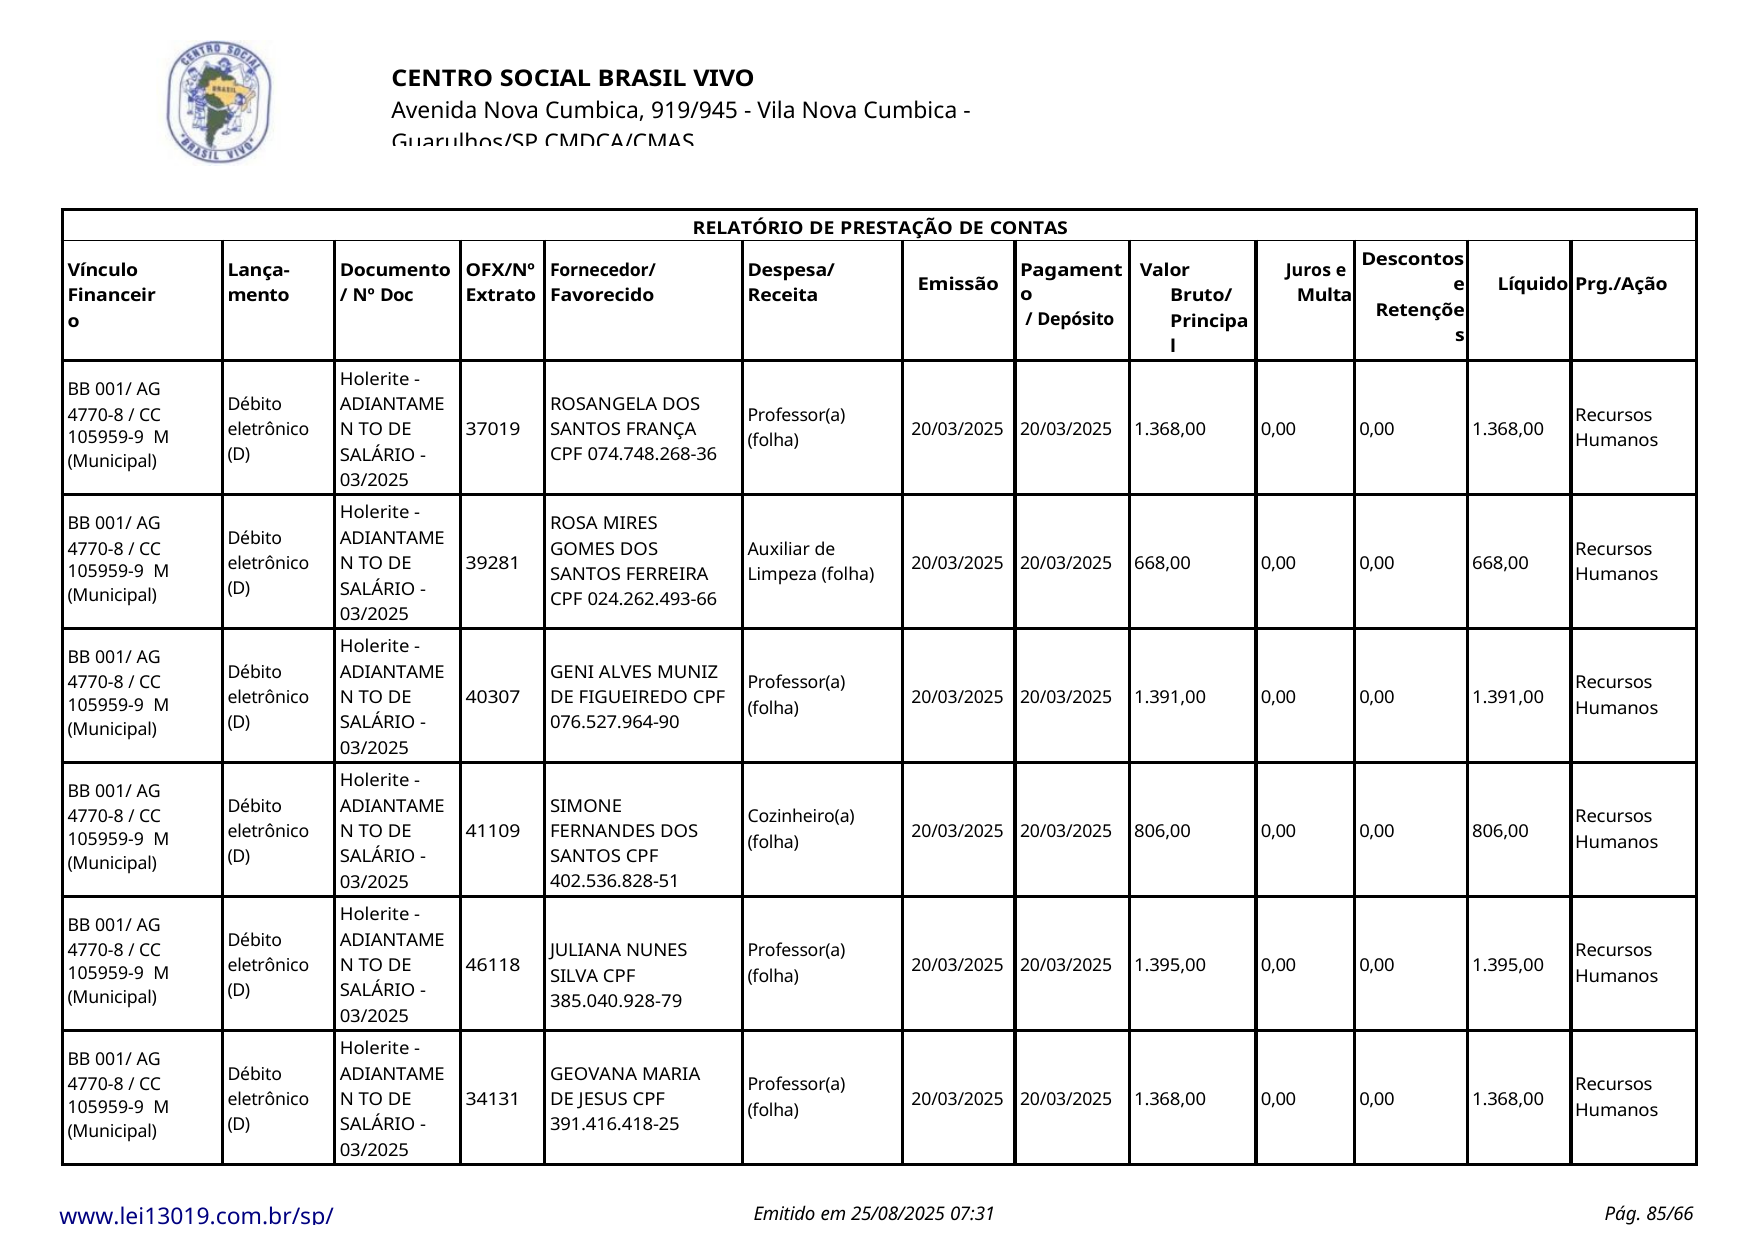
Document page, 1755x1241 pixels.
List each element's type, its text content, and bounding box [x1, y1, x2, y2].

table_cell Fornecedor/ Favorecido [546, 241, 741, 359]
table_cell 0,00 [1258, 764, 1353, 894]
table_cell 1.391,00 [1469, 630, 1569, 761]
table_cell 20/03/2025 [904, 1032, 1013, 1162]
table_cell 40307 [462, 630, 543, 761]
table_cell GEOVANA MARIA DE JESUS CPF 391.416.418-25 [546, 1032, 741, 1162]
table_cell Holerite - ADIANTAMEN TO DE SALÁRIO - 03/2025 [336, 1032, 459, 1162]
table_cell 46118 [462, 898, 543, 1028]
table_cell 0,00 [1356, 362, 1466, 493]
table_cell Recursos Humanos [1573, 496, 1695, 627]
table_cell 0,00 [1258, 630, 1353, 761]
table_cell Débito eletrônico (D) [224, 764, 333, 894]
table_cell Líquido [1469, 241, 1569, 359]
table_cell 1.368,00 [1469, 362, 1569, 493]
table_cell ROSANGELA DOS SANTOS FRANÇA CPF 074.748.268-36 [546, 362, 741, 493]
table_cell 0,00 [1356, 496, 1466, 627]
table_cell Pagamento / Depósito [1017, 241, 1128, 359]
table_cell Holerite - ADIANTAMEN TO DE SALÁRIO - 03/2025 [336, 630, 459, 761]
table_cell BB 001/ AG 4770-8 / CC 105959-9 M (Municipal) [64, 362, 221, 493]
table_cell 0,00 [1258, 1032, 1353, 1162]
table_cell 1.368,00 [1131, 1032, 1254, 1162]
table_cell 1.391,00 [1131, 630, 1254, 761]
table_cell Documento / Nº Doc [336, 241, 459, 359]
table_cell 0,00 [1356, 630, 1466, 761]
table_cell Professor(a) (folha) [744, 1032, 901, 1162]
table_cell ROSA MIRES GOMES DOS SANTOS FERREIRA CPF 024.262.493-66 [546, 496, 741, 627]
table_cell 39281 [462, 496, 543, 627]
table_cell SIMONE FERNANDES DOS SANTOS CPF 402.536.828-51 [546, 764, 741, 894]
table_cell 20/03/2025 [904, 764, 1013, 894]
table_cell Professor(a) (folha) [744, 362, 901, 493]
table_cell Holerite - ADIANTAMEN TO DE SALÁRIO - 03/2025 [336, 496, 459, 627]
table_cell 0,00 [1258, 496, 1353, 627]
table_cell Recursos Humanos [1573, 1032, 1695, 1162]
table_cell 668,00 [1131, 496, 1254, 627]
table_cell 20/03/2025 [904, 898, 1013, 1028]
table_cell Lança- mento [224, 241, 333, 359]
table_cell 20/03/2025 [1017, 764, 1128, 894]
table_cell 20/03/2025 [1017, 1032, 1128, 1162]
table_cell Holerite - ADIANTAMEN TO DE SALÁRIO - 03/2025 [336, 764, 459, 894]
table_cell 1.395,00 [1469, 898, 1569, 1028]
table_cell 1.368,00 [1469, 1032, 1569, 1162]
table_cell BB 001/ AG 4770-8 / CC 105959-9 M (Municipal) [64, 630, 221, 761]
table_cell Recursos Humanos [1573, 898, 1695, 1028]
table_cell 0,00 [1356, 764, 1466, 894]
table_cell Prg./Ação [1573, 241, 1695, 359]
table_cell BB 001/ AG 4770-8 / CC 105959-9 M (Municipal) [64, 496, 221, 627]
table_cell Holerite - ADIANTAMEN TO DE SALÁRIO - 03/2025 [336, 362, 459, 493]
table_cell Cozinheiro(a) (folha) [744, 764, 901, 894]
table_cell Débito eletrônico (D) [224, 362, 333, 493]
table_cell Professor(a) (folha) [744, 898, 901, 1028]
table_cell 37019 [462, 362, 543, 493]
table_cell 20/03/2025 [1017, 362, 1128, 493]
table_cell Débito eletrônico (D) [224, 898, 333, 1028]
table_cell 20/03/2025 [1017, 496, 1128, 627]
table_cell Despesa/ Receita [744, 241, 901, 359]
table_cell Débito eletrônico (D) [224, 630, 333, 761]
table_cell 668,00 [1469, 496, 1569, 627]
table_cell Descontos e Retenções [1356, 241, 1466, 359]
table_cell JULIANA NUNES SILVA CPF 385.040.928-79 [546, 898, 741, 1028]
table_cell Juros e Multa [1258, 241, 1353, 359]
table_cell OFX/Nº Extrato [462, 241, 543, 359]
table_cell 20/03/2025 [904, 362, 1013, 493]
table_cell Recursos Humanos [1573, 362, 1695, 493]
table_cell Valor Bruto/ Principal [1131, 241, 1254, 359]
table_cell BB 001/ AG 4770-8 / CC 105959-9 M (Municipal) [64, 764, 221, 894]
table_cell 20/03/2025 [904, 630, 1013, 761]
table_cell Débito eletrônico (D) [224, 496, 333, 627]
table_cell 0,00 [1356, 898, 1466, 1028]
table_cell 1.368,00 [1131, 362, 1254, 493]
table_cell Débito eletrônico (D) [224, 1032, 333, 1162]
table_cell Recursos Humanos [1573, 630, 1695, 761]
table_cell 806,00 [1131, 764, 1254, 894]
table_cell Professor(a) (folha) [744, 630, 901, 761]
table_cell 20/03/2025 [1017, 898, 1128, 1028]
table_cell 20/03/2025 [904, 496, 1013, 627]
table_cell 1.395,00 [1131, 898, 1254, 1028]
table_cell Holerite - ADIANTAMEN TO DE SALÁRIO - 03/2025 [336, 898, 459, 1028]
table_header RELATÓRIO DE PRESTAÇÃO DE CONTAS [64, 211, 1695, 239]
table_cell Emissão [904, 241, 1013, 359]
table_cell 0,00 [1258, 362, 1353, 493]
table_cell BB 001/ AG 4770-8 / CC 105959-9 M (Municipal) [64, 1032, 221, 1162]
table_cell GENI ALVES MUNIZ DE FIGUEIREDO CPF 076.527.964-90 [546, 630, 741, 761]
table_cell 20/03/2025 [1017, 630, 1128, 761]
table_cell 34131 [462, 1032, 543, 1162]
table_cell 0,00 [1258, 898, 1353, 1028]
table_cell Recursos Humanos [1573, 764, 1695, 894]
table_cell Vínculo Financeiro [64, 241, 221, 359]
table_cell 806,00 [1469, 764, 1569, 894]
table_cell 0,00 [1356, 1032, 1466, 1162]
table_cell Auxiliar de Limpeza (folha) [744, 496, 901, 627]
table_cell BB 001/ AG 4770-8 / CC 105959-9 M (Municipal) [64, 898, 221, 1028]
table_cell 41109 [462, 764, 543, 894]
